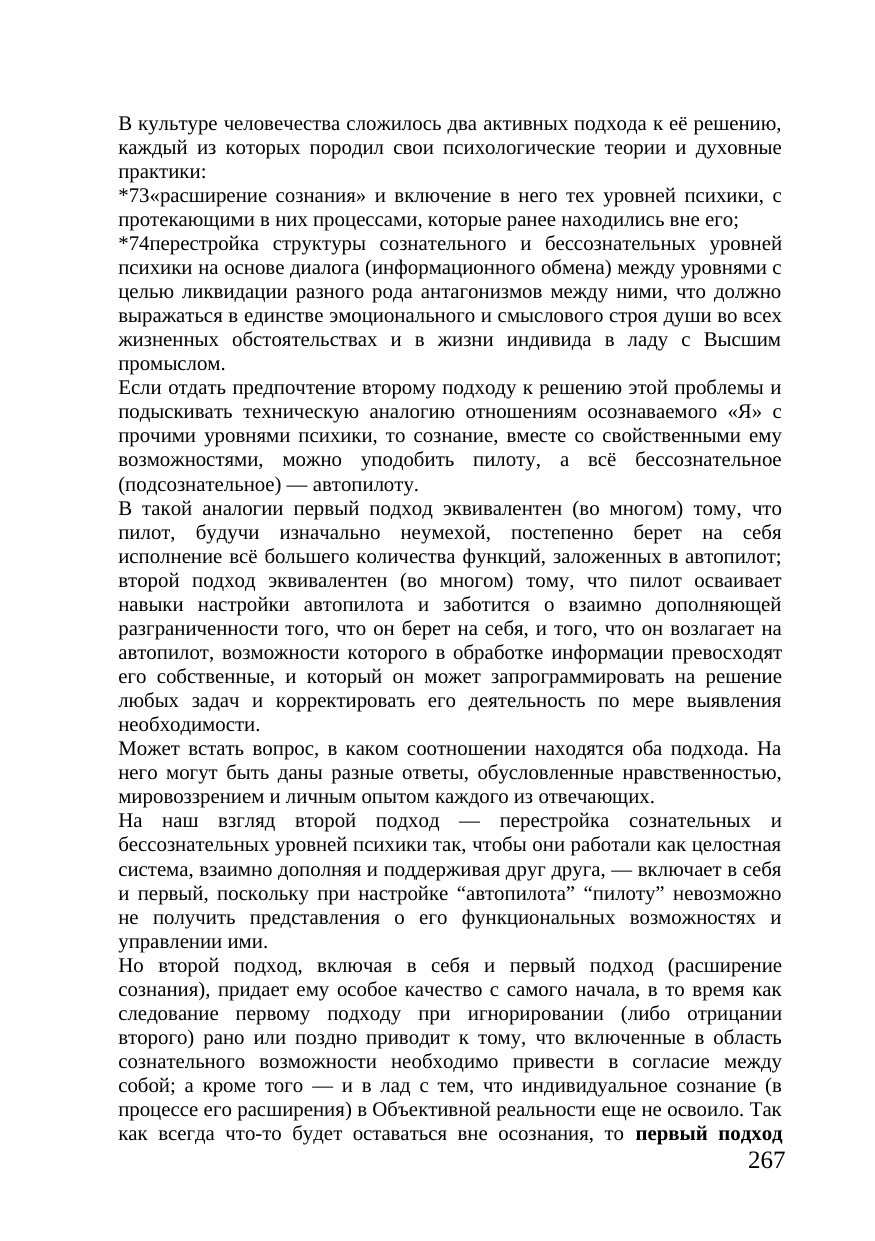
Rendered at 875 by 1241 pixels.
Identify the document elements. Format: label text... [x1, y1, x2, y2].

text На наш взгляд второй подход — перестройка сознательных и бессознательных уровней психики так, чтобы они работали как целостная система, взаимно дополняя и поддерживая друг друга, — включает в себя и первый, поскольку при настройке “автопилота” “пилоту” невозможно не получить представления о его функциональных возможностях и управлении ими. [118, 808, 783, 953]
list перестройка структуры сознательного и бессознательных уровней психики на основе диалога (информационного обмена) между уровнями с целью ликвидации разного рода антагонизмов между ними, что должно выражаться в единстве эмоционального и смыслового строя души во всех жизненных обстоятельствах и в жизни индивида в ладу с Высшим промыслом. [118, 231, 783, 375]
text Но второй подход, включая в себя и первый подход (расширение сознания), придает ему особое качество с самого начала, в то время как следование первому подходу при игнорировании (либо отрицании второго) рано или поздно приводит к тому, что включенные в область сознательного возможности необходимо привести в согласие между собой; а кроме того — и в лад с тем, что индивидуальное сознание (в процессе его расширения) в Объективной реальности еще не освоило. Так как всегда что-то будет оставаться вне осознания, то первый подход [118, 953, 783, 1145]
text В культуре человечества сложилось два активных подхода к её решению, каждый из которых породил свои психологические теории и духовные практики: [118, 111, 783, 183]
list «расширение сознания» и включение в него тех уровней психики, с протекающими в них процессами, которые ранее находились вне его; [118, 183, 783, 231]
text Если отдать предпочтение второму подходу к решению этой проблемы и подыскивать техническую аналогию отношениям осознаваемого «Я» с прочими уровнями психики, то сознание, вместе со свойственными ему возможностями, можно уподобить пилоту, а всё бессознательное (подсознательное) — автопилоту. [118, 375, 783, 496]
text Может встать вопрос, в каком соотношении находятся оба подхода. На него могут быть даны разные ответы, обусловленные нравственностью, мировоззрением и личным опытом каждого из отвечающих. [118, 736, 783, 808]
text В такой аналогии первый подход эквивалентен (во многом) тому, что пилот, будучи изначально неумехой, постепенно берет на себя исполнение всё большего количества функций, заложенных в автопилот; второй подход эквивалентен (во многом) тому, что пилот осваивает навыки настройки автопилота и заботится о взаимно дополняющей разграниченности того, что он берет на себя, и того, что он возлагает на автопилот, возможности которого в обработке информации превосходят его собственные, и который он может запрограммировать на решение любых задач и корректировать его деятельность по мере выявления необходимости. [118, 496, 783, 736]
